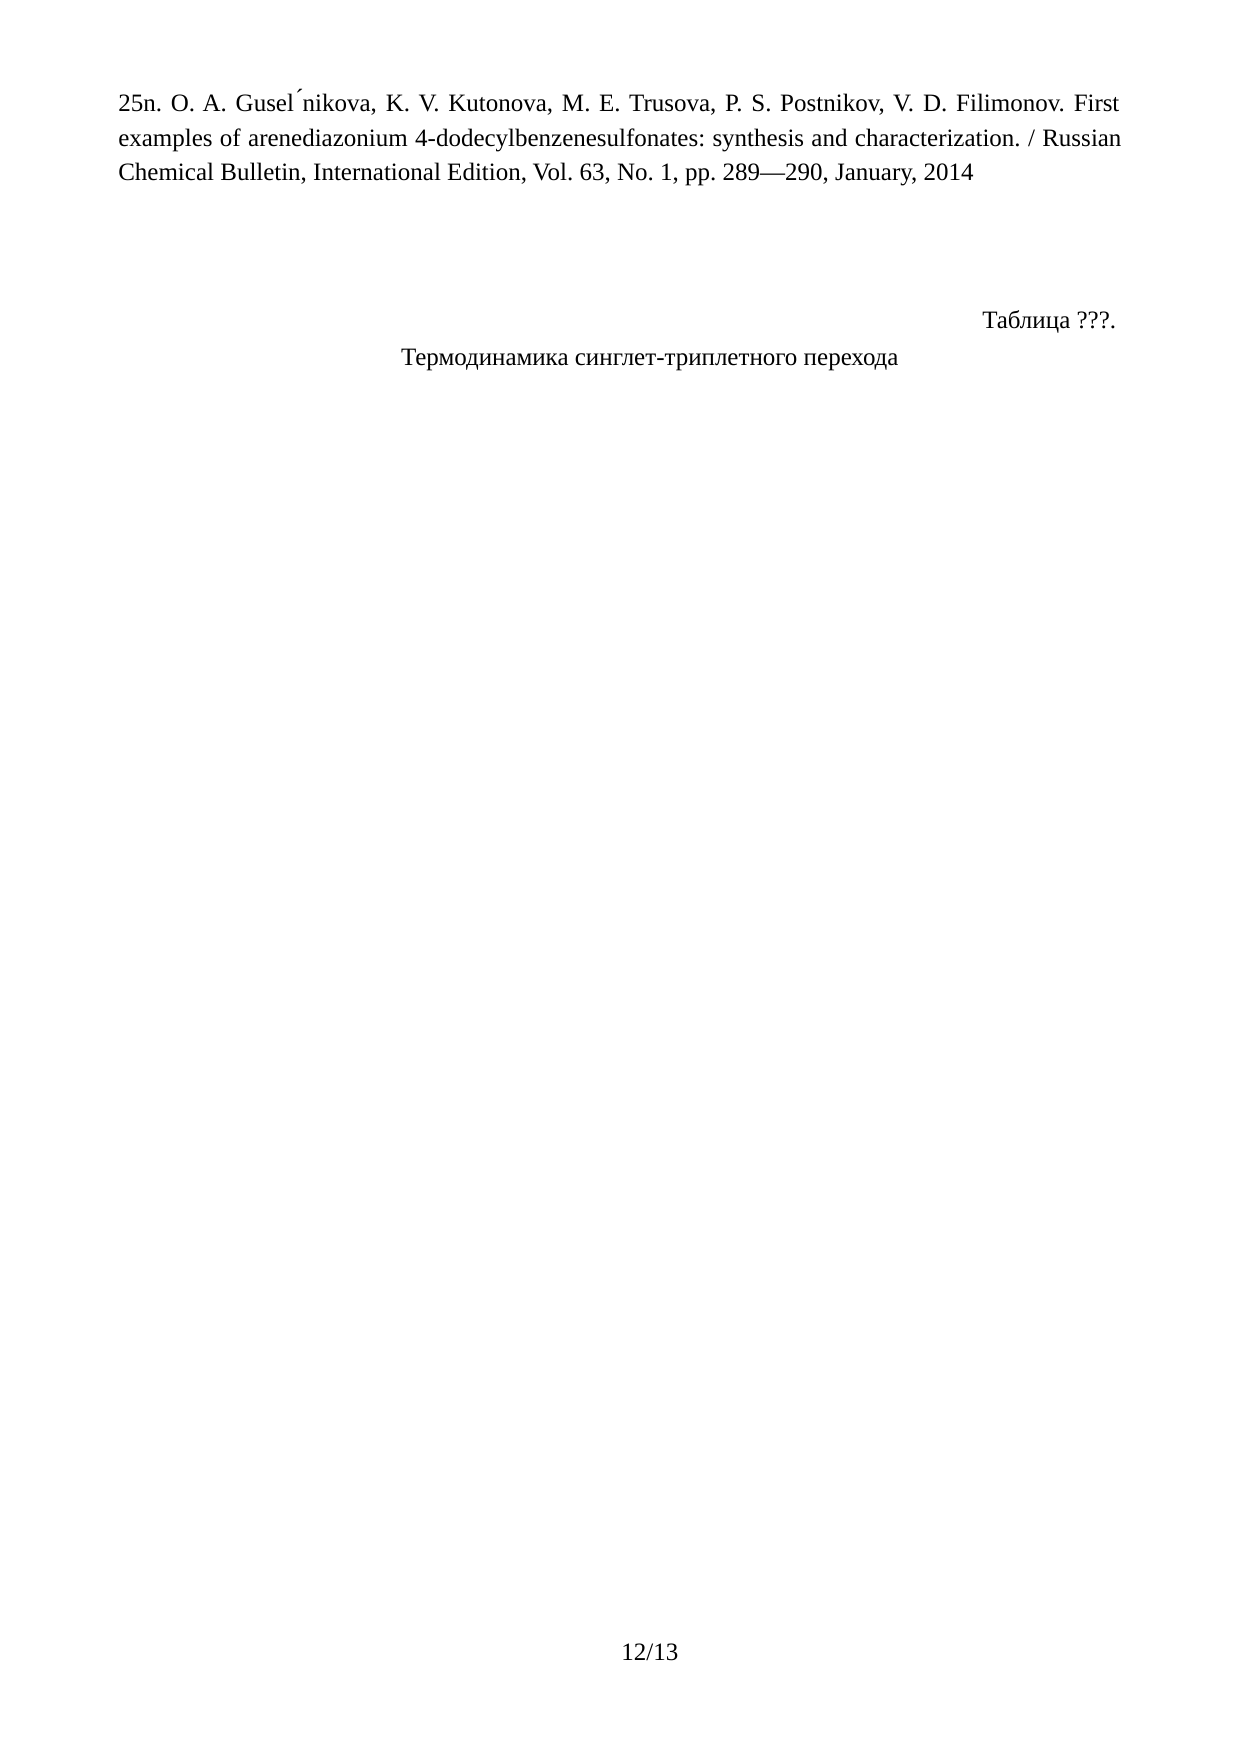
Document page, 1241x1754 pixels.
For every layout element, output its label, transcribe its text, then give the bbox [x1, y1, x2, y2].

text 25n. O. A. Gusel ́nikova, K. V. Kutonova, M. E. Trusova, P. S. Postnikov, V. D. Filimonov. First examples of arenediazonium 4-dodecylbenzenesulfonates: synthesis and characterization. / Russian Chemical Bulletin, International Edition, Vol. 63, No. 1, pp. 289—290, January, 2014 [118, 88, 1122, 186]
text Термодинамика синглет-триплетного перехода [118, 342, 1122, 371]
text Таблица ???. [118, 305, 1122, 333]
